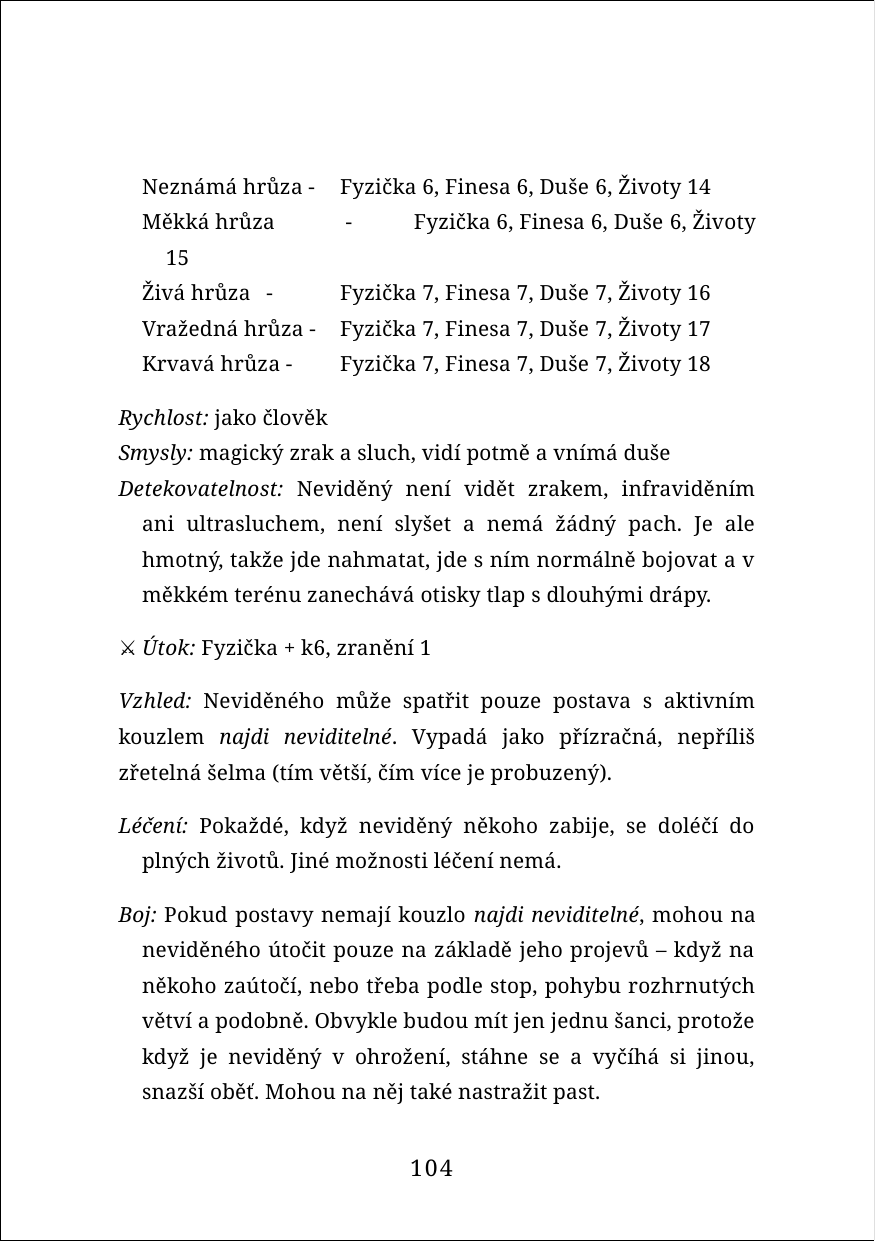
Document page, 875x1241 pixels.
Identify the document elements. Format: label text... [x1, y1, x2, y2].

text Vražedná hrůza - Fyzička 7, Finesa 7, Duše 7, Životy 17 [142, 314, 756, 342]
text ⚔ Útok: Fyzička + k6, zranění 1 [118, 633, 756, 662]
text Rychlost: jako člověk [118, 403, 756, 431]
text Neznámá hrůza - Fyzička 6, Finesa 6, Duše 6, Životy 14 [142, 172, 756, 200]
text Krvavá hrůza - Fyzička 7, Finesa 7, Duše 7, Životy 18 [142, 349, 756, 378]
text Živá hrůza - Fyzička 7, Finesa 7, Duše 7, Životy 16 [142, 278, 756, 307]
text Léčení: Pokaždé, když neviděný někoho zabije, se doléčí do plných životů. Jiné možnosti léčení nemá. [118, 811, 756, 875]
text Smysly: magický zrak a sluch, vidí potmě a vnímá duše [118, 438, 756, 467]
text Detekovatelnost: Neviděný není vidět zrakem, infraviděním ani ultrasluchem, není slyšet a nemá žádný pach. Je ale hmotný, takže jde nahmatat, jde s ním normálně bojovat a v měkkém terénu zanechává otisky tlap s dlouhými drápy. [118, 474, 756, 609]
text Boj: Pokud postavy nemají kouzlo najdi neviditelné, mohou na neviděného útočit pouze na základě jeho projevů – když na někoho zaútočí, nebo třeba podle stop, pohybu rozhrnutých větví a podobně. Obvykle budou mít jen jednu šanci, protože když je neviděný v ohrožení, stáhne se a vyčíhá si jinou, snazší oběť. Mohou na něj také nastražit past. [118, 900, 756, 1106]
text Měkká hrůza - Fyzička 6, Finesa 6, Duše 6, Životy 15 [142, 207, 756, 271]
text Vzhled: Neviděného může spatřit pouze postava s aktivním kouzlem najdi neviditelné. Vypadá jako přízračná, nepříliš zřetelná šelma (tím větší, čím více je probuzený). [118, 687, 756, 786]
